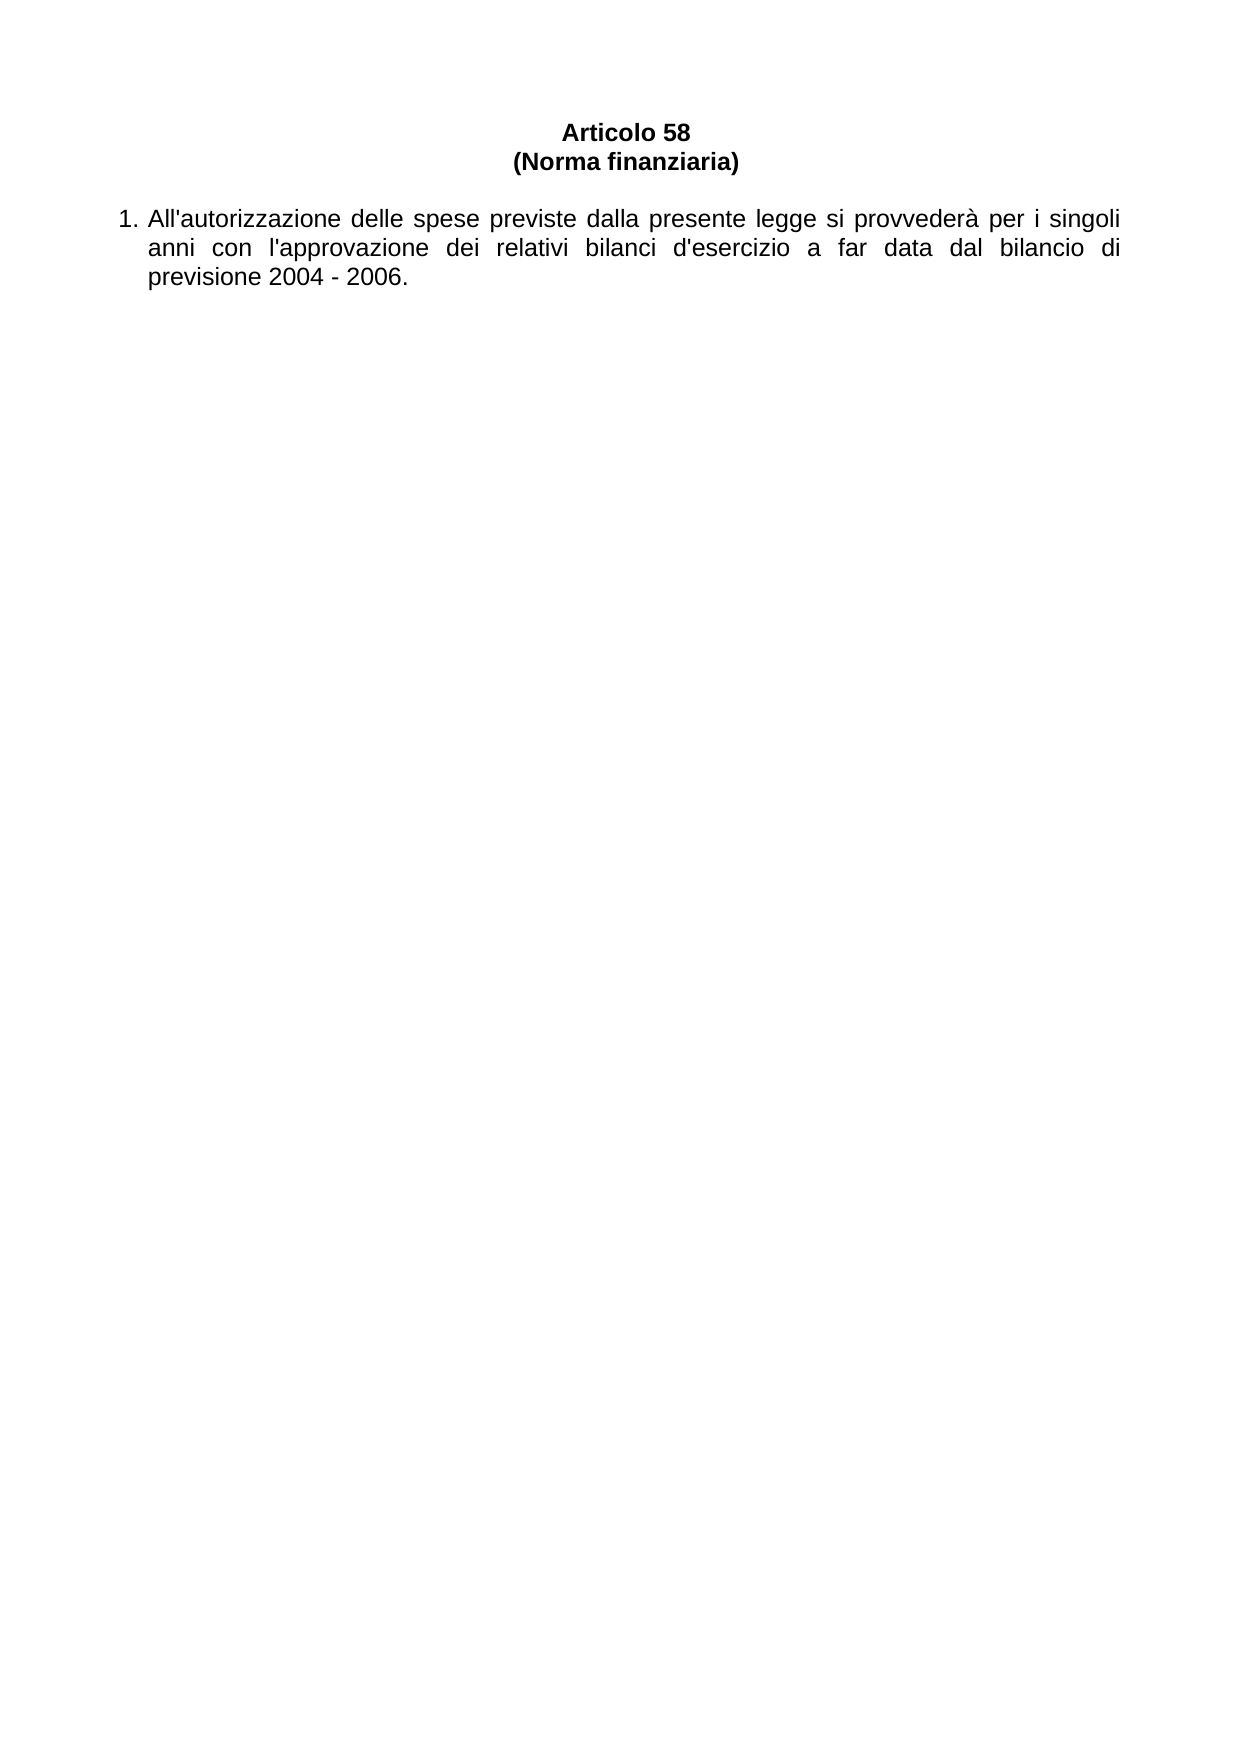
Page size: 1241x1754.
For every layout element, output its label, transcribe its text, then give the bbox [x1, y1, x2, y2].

text (Norma finanziaria) [130, 147, 1122, 176]
text 1. All'autorizzazione delle spese previste dalla presente legge si provvederà per i singoli anni con l'approvazione dei relativi bilanci d'esercizio a far data dal bilancio di previsione 2004 - 2006. [118, 204, 1122, 291]
text Articolo 58 [130, 118, 1122, 147]
